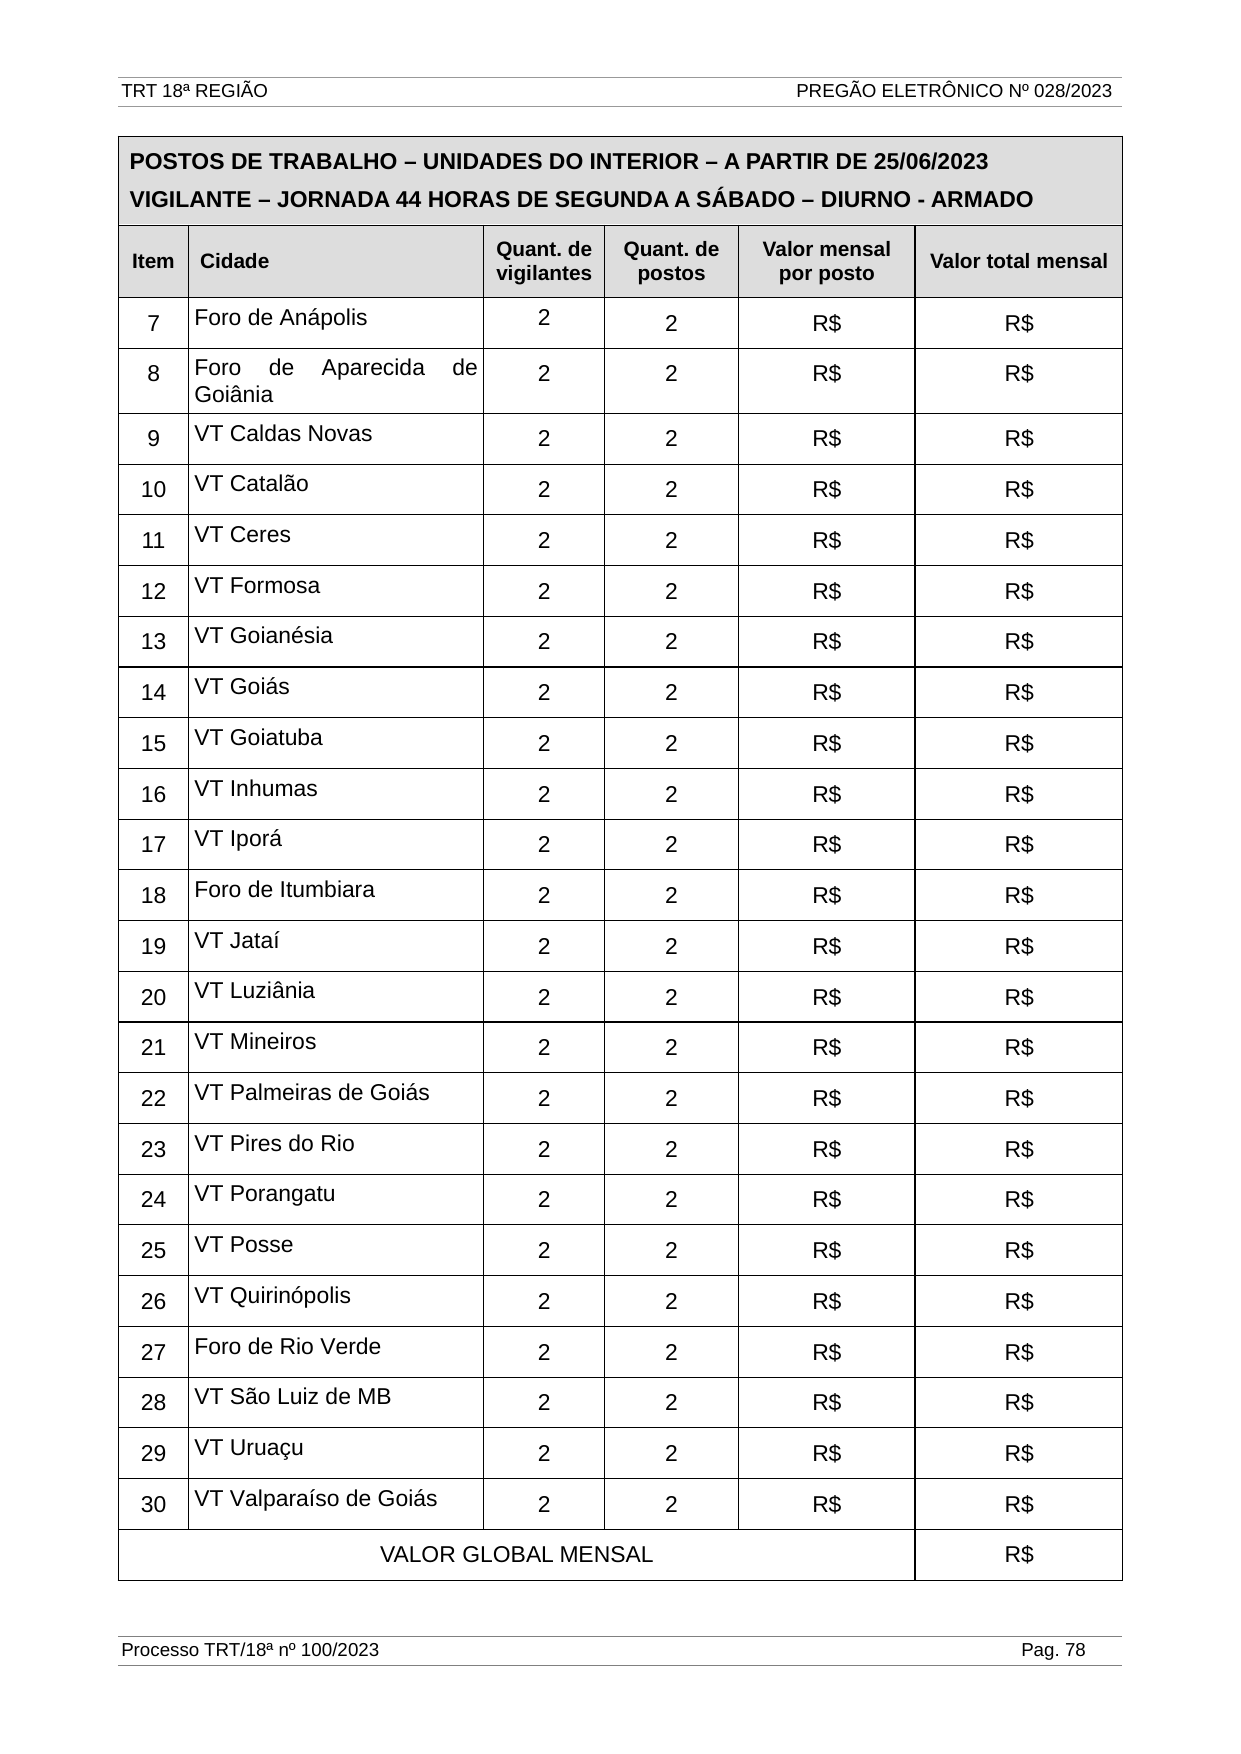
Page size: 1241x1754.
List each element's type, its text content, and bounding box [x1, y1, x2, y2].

table_cell 2 [605, 972, 738, 1021]
table_cell R$ [739, 870, 914, 920]
table_cell VALOR GLOBAL MENSAL [119, 1530, 914, 1579]
table_cell Foro de Itumbiara [189, 870, 483, 920]
table_cell R$ [916, 617, 1122, 666]
table_cell 2 [605, 1023, 738, 1072]
table_cell 2 [484, 1378, 604, 1427]
table_cell 2 [605, 1428, 738, 1478]
table_cell VT Formosa [189, 566, 483, 616]
table_cell Item [119, 226, 188, 297]
table_cell 2 [605, 769, 738, 818]
table_cell 2 [605, 1327, 738, 1377]
table_cell 2 [605, 566, 738, 616]
table_cell R$ [916, 1530, 1122, 1579]
table_cell R$ [916, 1327, 1122, 1377]
table_cell 2 [605, 349, 738, 413]
table_cell 8 [119, 349, 188, 413]
table_cell R$ [739, 414, 914, 463]
table_cell R$ [739, 1378, 914, 1427]
table_cell VT Goiás [189, 668, 483, 717]
table_cell 2 [484, 1225, 604, 1275]
table_cell 23 [119, 1124, 188, 1174]
table_cell R$ [739, 1276, 914, 1326]
table_cell Quant. de postos [605, 226, 738, 297]
table_cell 2 [484, 718, 604, 768]
table_cell R$ [739, 921, 914, 971]
table_cell 2 [484, 1023, 604, 1072]
table_cell 2 [484, 1276, 604, 1326]
table_cell R$ [739, 769, 914, 818]
table_cell R$ [739, 1124, 914, 1174]
table_cell 25 [119, 1225, 188, 1275]
table_cell R$ [916, 769, 1122, 818]
table_cell R$ [916, 870, 1122, 920]
table_cell 2 [605, 1124, 738, 1174]
table_cell R$ [916, 465, 1122, 514]
table_cell R$ [739, 972, 914, 1021]
table_cell R$ [739, 1327, 914, 1377]
table_cell VT Porangatu [189, 1175, 483, 1224]
table_cell 18 [119, 870, 188, 920]
table_cell R$ [739, 1073, 914, 1123]
table_cell 2 [605, 1479, 738, 1529]
table_cell 9 [119, 414, 188, 463]
table_cell R$ [916, 718, 1122, 768]
table_cell 24 [119, 1175, 188, 1224]
table_cell 2 [605, 921, 738, 971]
table_cell R$ [739, 515, 914, 565]
table_cell 2 [484, 1327, 604, 1377]
table_cell 2 [605, 298, 738, 347]
table_cell VT Mineiros [189, 1023, 483, 1072]
table_cell 2 [484, 1073, 604, 1123]
table_cell VT Caldas Novas [189, 414, 483, 463]
table_cell 2 [605, 1276, 738, 1326]
table_cell 28 [119, 1378, 188, 1427]
table_cell Foro de Rio Verde [189, 1327, 483, 1377]
table_cell R$ [739, 1479, 914, 1529]
table_cell VT São Luiz de MB [189, 1378, 483, 1427]
table_cell 27 [119, 1327, 188, 1377]
table_cell 2 [605, 414, 738, 463]
table_cell VT Posse [189, 1225, 483, 1275]
table_cell 12 [119, 566, 188, 616]
table_cell 2 [484, 298, 604, 347]
table_cell R$ [916, 515, 1122, 565]
table_cell 2 [484, 1479, 604, 1529]
table_cell Cidade [189, 226, 483, 297]
table_cell 2 [484, 820, 604, 869]
table_cell 2 [484, 870, 604, 920]
table_cell 26 [119, 1276, 188, 1326]
table_cell R$ [916, 1479, 1122, 1529]
table_cell R$ [916, 1175, 1122, 1224]
table_cell 2 [605, 1175, 738, 1224]
table_cell R$ [916, 1378, 1122, 1427]
table_cell R$ [739, 349, 914, 413]
table_cell 2 [484, 668, 604, 717]
table_cell 2 [605, 617, 738, 666]
table_cell 7 [119, 298, 188, 347]
table_cell VT Jataí [189, 921, 483, 971]
table_cell R$ [916, 1073, 1122, 1123]
table_cell R$ [916, 668, 1122, 717]
table_cell 2 [605, 515, 738, 565]
table_cell Valor total mensal [916, 226, 1122, 297]
table_cell R$ [916, 414, 1122, 463]
table_cell R$ [916, 820, 1122, 869]
table_cell R$ [739, 617, 914, 666]
table_cell R$ [739, 1023, 914, 1072]
table_cell 14 [119, 668, 188, 717]
table_cell 2 [484, 617, 604, 666]
table_cell Foro de Aparecida de Goiânia [189, 349, 483, 413]
table_cell R$ [916, 298, 1122, 347]
table_cell 11 [119, 515, 188, 565]
table_cell 10 [119, 465, 188, 514]
table_cell 2 [484, 1428, 604, 1478]
table_cell VT Goiatuba [189, 718, 483, 768]
table_cell R$ [739, 668, 914, 717]
table_cell VT Uruaçu [189, 1428, 483, 1478]
table_cell R$ [916, 566, 1122, 616]
table_cell 30 [119, 1479, 188, 1529]
table_cell 22 [119, 1073, 188, 1123]
table_cell VT Catalão [189, 465, 483, 514]
table_cell VT Iporá [189, 820, 483, 869]
table_cell R$ [739, 1175, 914, 1224]
table_header POSTOS DE TRABALHO – UNIDADES DO INTERIOR – A PARTIR DE 25/06/2023 VIGILANTE – JORNADA 44 HORAS DE SEGUNDA A SÁBADO – DIURNO - ARMADO [119, 137, 1122, 224]
table_cell Foro de Anápolis [189, 298, 483, 347]
table_cell R$ [739, 1428, 914, 1478]
table_cell 2 [605, 820, 738, 869]
table_cell VT Luziânia [189, 972, 483, 1021]
table_cell 20 [119, 972, 188, 1021]
table_cell 2 [605, 1073, 738, 1123]
table_cell R$ [916, 349, 1122, 413]
table_cell 17 [119, 820, 188, 869]
table_cell VT Inhumas [189, 769, 483, 818]
table_cell VT Quirinópolis [189, 1276, 483, 1326]
table_cell 2 [484, 1124, 604, 1174]
table_cell 15 [119, 718, 188, 768]
table_cell VT Goianésia [189, 617, 483, 666]
table_cell 2 [484, 1175, 604, 1224]
table_cell 2 [605, 668, 738, 717]
table_cell R$ [739, 1225, 914, 1275]
table_cell 2 [484, 972, 604, 1021]
table_cell VT Valparaíso de Goiás [189, 1479, 483, 1529]
table_cell Quant. de vigilantes [484, 226, 604, 297]
table_cell 2 [484, 349, 604, 413]
table_cell VT Pires do Rio [189, 1124, 483, 1174]
table_cell R$ [916, 1276, 1122, 1326]
table_cell 2 [484, 414, 604, 463]
table_cell R$ [916, 1428, 1122, 1478]
table_cell 2 [605, 465, 738, 514]
table_cell R$ [739, 718, 914, 768]
table_cell 21 [119, 1023, 188, 1072]
table_cell 19 [119, 921, 188, 971]
table_cell R$ [739, 465, 914, 514]
table_cell R$ [916, 1023, 1122, 1072]
table_cell R$ [739, 298, 914, 347]
table_cell 13 [119, 617, 188, 666]
table_cell 2 [484, 566, 604, 616]
table_cell Valor mensal por posto [739, 226, 914, 297]
table_cell 2 [484, 515, 604, 565]
table_cell R$ [916, 972, 1122, 1021]
table_cell R$ [916, 1124, 1122, 1174]
table_cell R$ [739, 566, 914, 616]
table_cell 16 [119, 769, 188, 818]
table_cell 2 [605, 718, 738, 768]
table_cell R$ [916, 1225, 1122, 1275]
table_cell R$ [916, 921, 1122, 971]
table_cell 29 [119, 1428, 188, 1478]
table_cell VT Ceres [189, 515, 483, 565]
table_cell 2 [605, 1225, 738, 1275]
table_cell 2 [605, 870, 738, 920]
table_cell VT Palmeiras de Goiás [189, 1073, 483, 1123]
table_cell 2 [484, 465, 604, 514]
table_cell 2 [605, 1378, 738, 1427]
table_cell R$ [739, 820, 914, 869]
table_cell 2 [484, 921, 604, 971]
table_cell 2 [484, 769, 604, 818]
